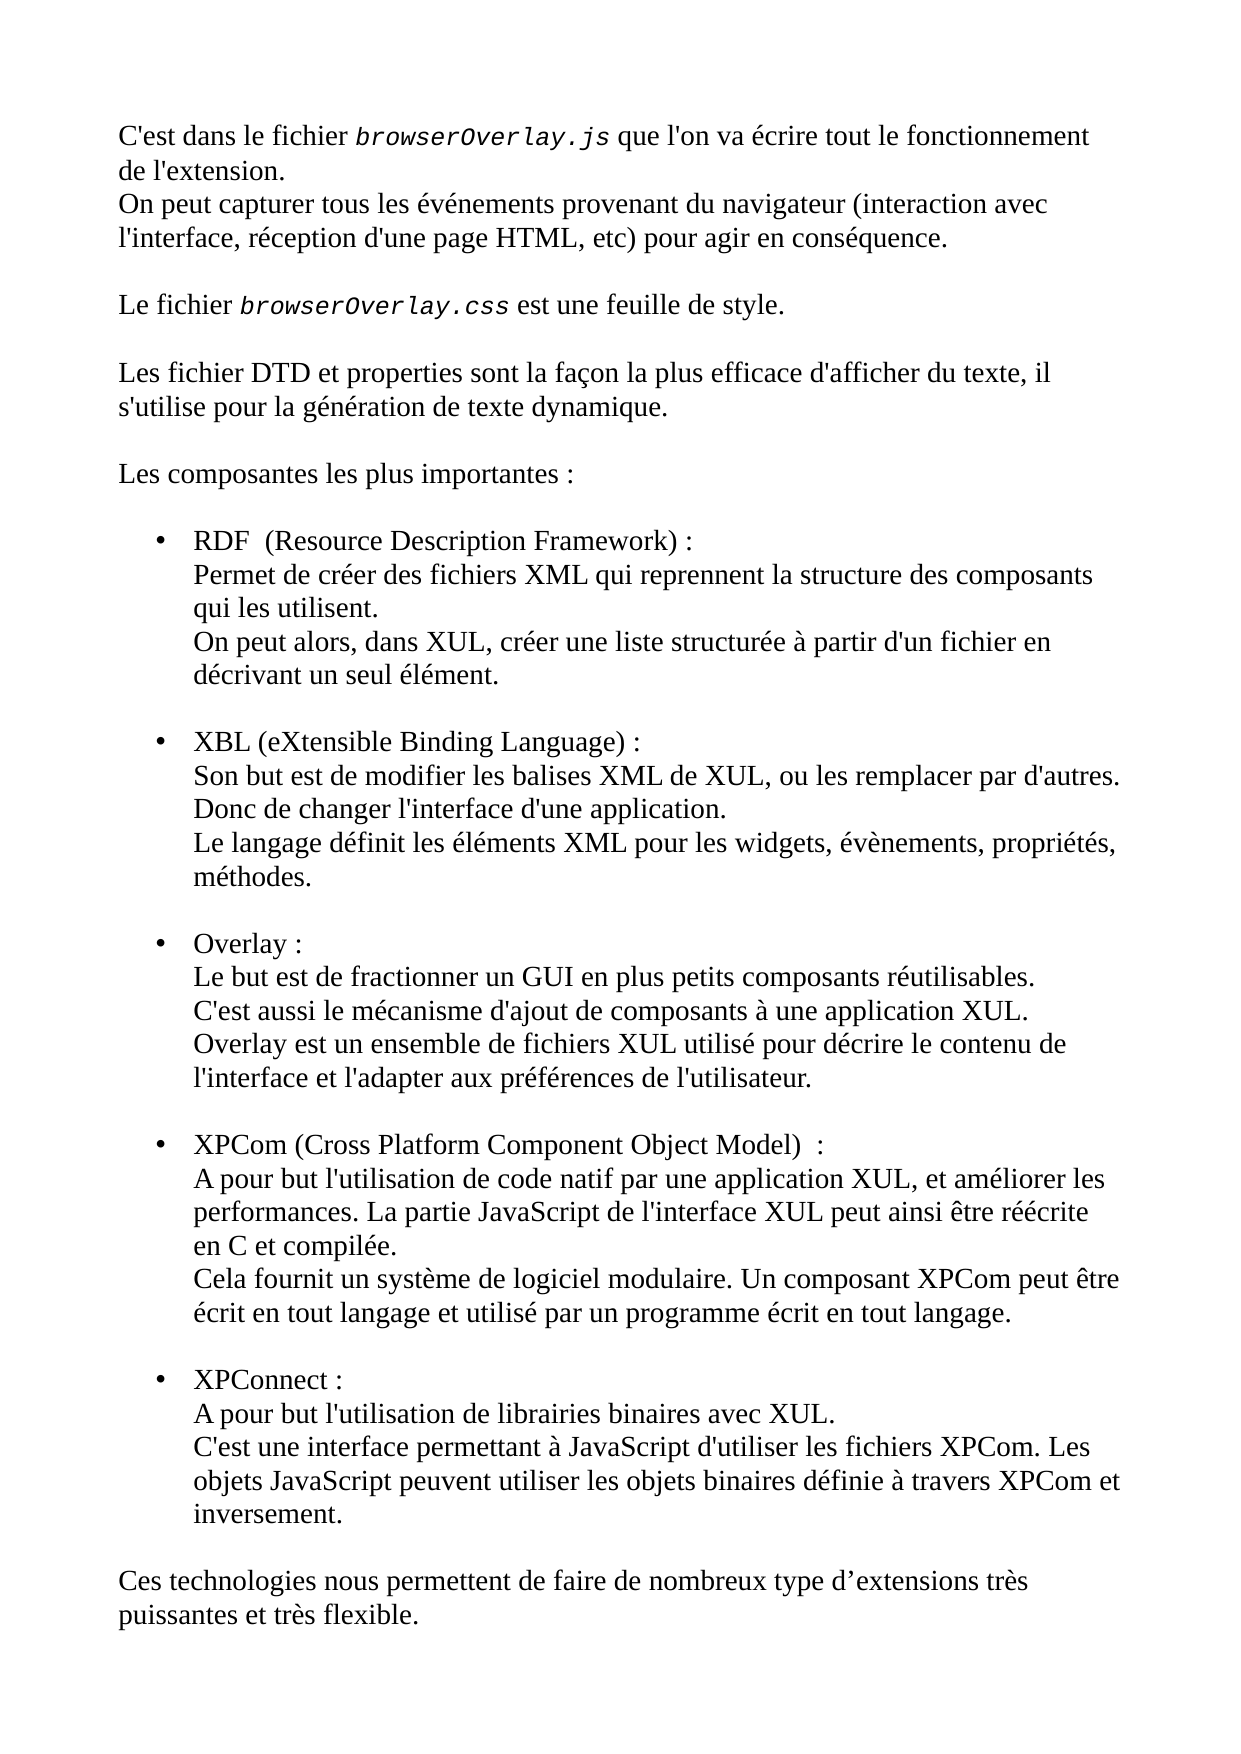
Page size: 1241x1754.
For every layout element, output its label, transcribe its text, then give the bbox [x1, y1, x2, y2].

list RDF (Resource Description Framework) : [156, 523, 1122, 557]
list Son but est de modifier les balises XML de XUL, ou les remplacer par d'autres. Donc de changer l'interface d'une application. Le langage définit les éléments XML pour les widgets, évènements, propriétés, méthodes. [156, 758, 1122, 892]
list XPConnect : [156, 1362, 1122, 1396]
list Le but est de fractionner un GUI en plus petits composants réutilisables. C'est aussi le mécanisme d'ajout de composants à une application XUL. Overlay est un ensemble de fichiers XUL utilisé pour décrire le contenu de l'interface et l'adapter aux préférences de l'utilisateur. [156, 959, 1122, 1094]
text C'est dans le fichier browserOverlay.js que l'on va écrire tout le fonctionnement de l'extension. [118, 118, 1122, 186]
list A pour but l'utilisation de code natif par une application XUL, et améliorer les performances. La partie JavaScript de l'interface XUL peut ainsi être réécrite en C et compilée. Cela fournit un système de logiciel modulaire. Un composant XPCom peut être écrit en tout langage et utilisé par un programme écrit en tout langage. [156, 1161, 1122, 1328]
list A pour but l'utilisation de librairies binaires avec XUL. C'est une interface permettant à JavaScript d'utiliser les fichiers XPCom. Les objets JavaScript peuvent utiliser les objets binaires définie à travers XPCom et inversement. [156, 1396, 1122, 1530]
text Les composantes les plus importantes : [118, 456, 1122, 489]
list Permet de créer des fichiers XML qui reprennent la structure des composants qui les utilisent. On peut alors, dans XUL, créer une liste structurée à partir d'un fichier en décrivant un seul élément. [156, 557, 1122, 691]
text Ces technologies nous permettent de faire de nombreux type d’extensions très puissantes et très flexible. [118, 1563, 1122, 1631]
text Les fichier DTD et properties sont la façon la plus efficace d'afficher du texte, il s'utilise pour la génération de texte dynamique. [118, 355, 1122, 422]
list Overlay : [156, 926, 1122, 959]
list XBL (eXtensible Binding Language) : [156, 724, 1122, 758]
text Le fichier browserOverlay.css est une feuille de style. [118, 287, 1122, 322]
list XPCom (Cross Platform Component Object Model) : [156, 1127, 1122, 1161]
text On peut capturer tous les événements provenant du navigateur (interaction avec l'interface, réception d'une page HTML, etc) pour agir en conséquence. [118, 186, 1122, 253]
